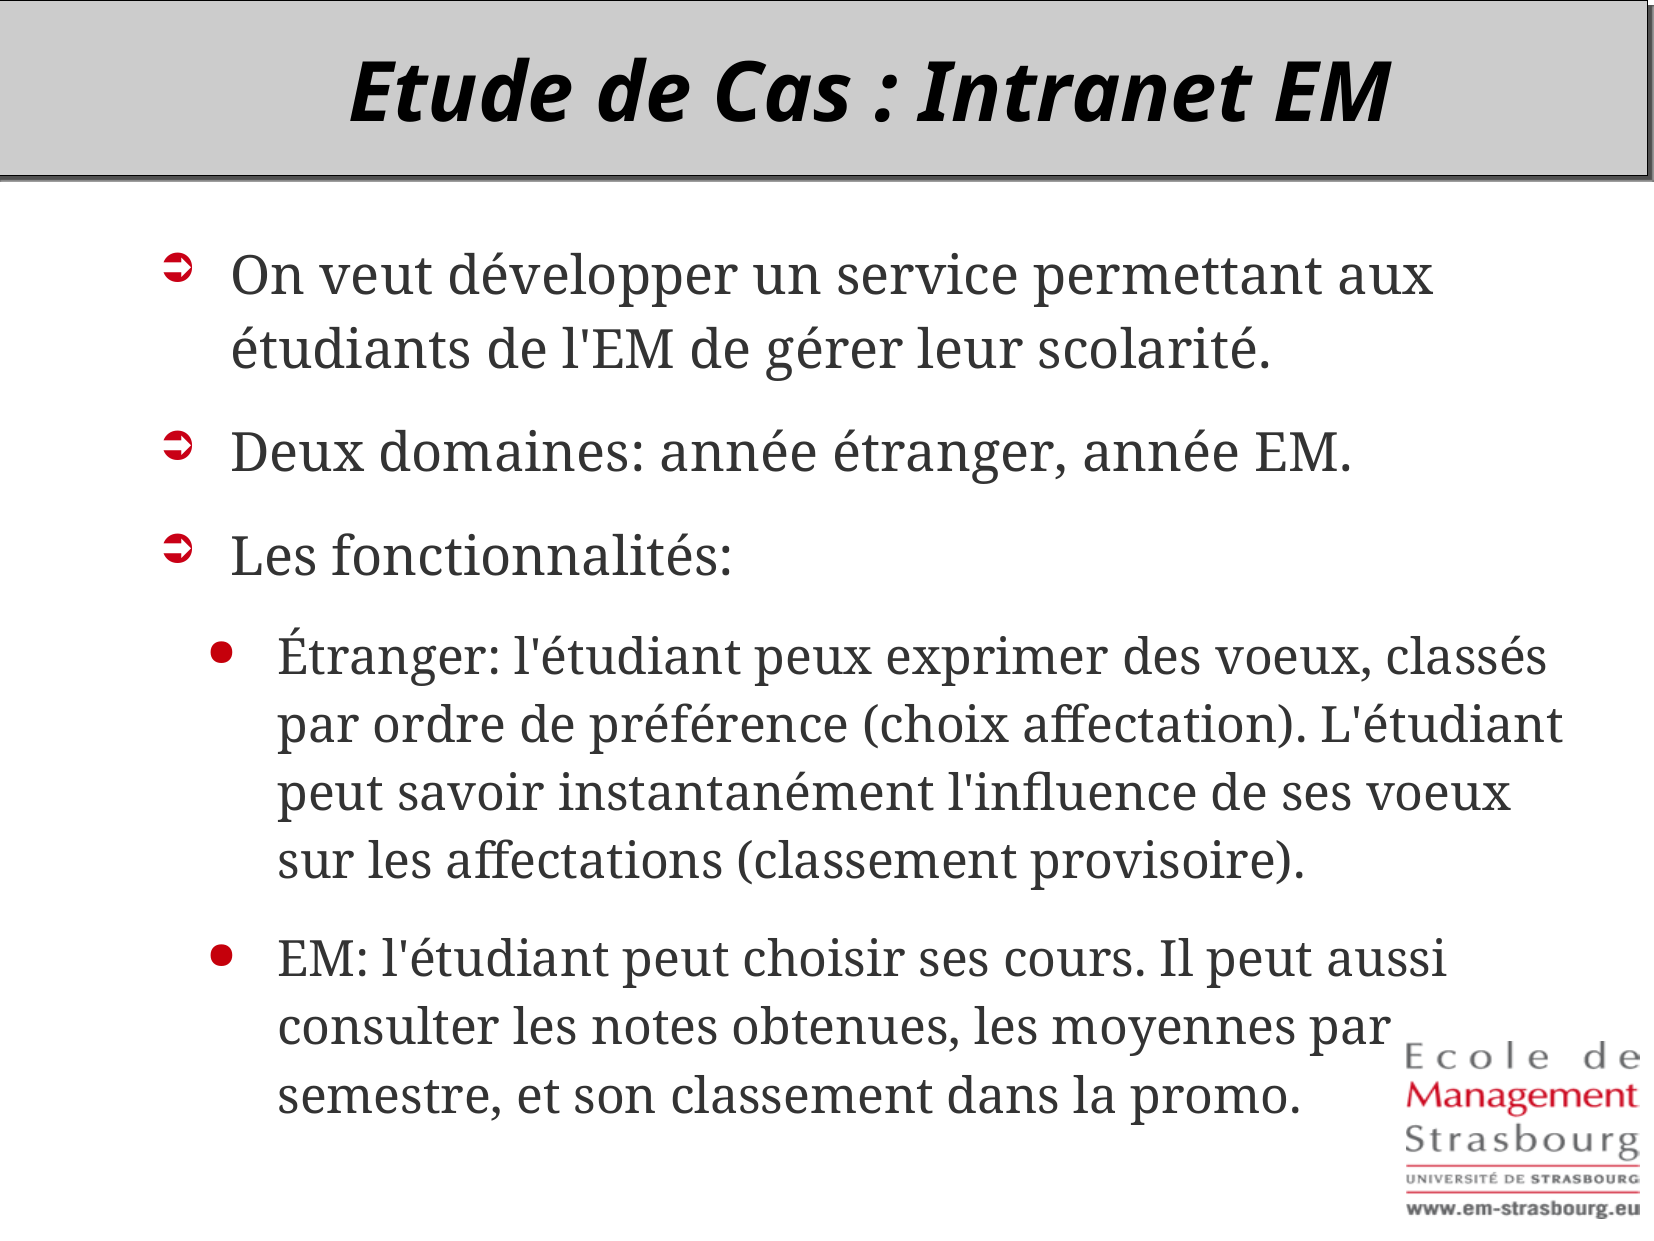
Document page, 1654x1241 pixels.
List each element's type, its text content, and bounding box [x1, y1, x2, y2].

list On veut développer un service permettant aux étudiants de l'EM de gérer leur scolarité. Deux domaines: année étranger, année EM. Les fonctionnalités: Étranger: l'étudiant peux exprimer des voeux, classés par ordre de préférence (choix affectation). L'étudiant peut savoir instantanément l'influence de ses voeux sur les affectations (classement provisoire). EM: l'étudiant peut choisir ses cours. Il peut aussi consulter les notes obtenues, les moyennes par semestre, et son classement dans la promo. [147, 236, 1570, 1147]
title Etude de Cas : Intranet EM [164, 0, 1577, 178]
picture [1406, 1041, 1640, 1219]
